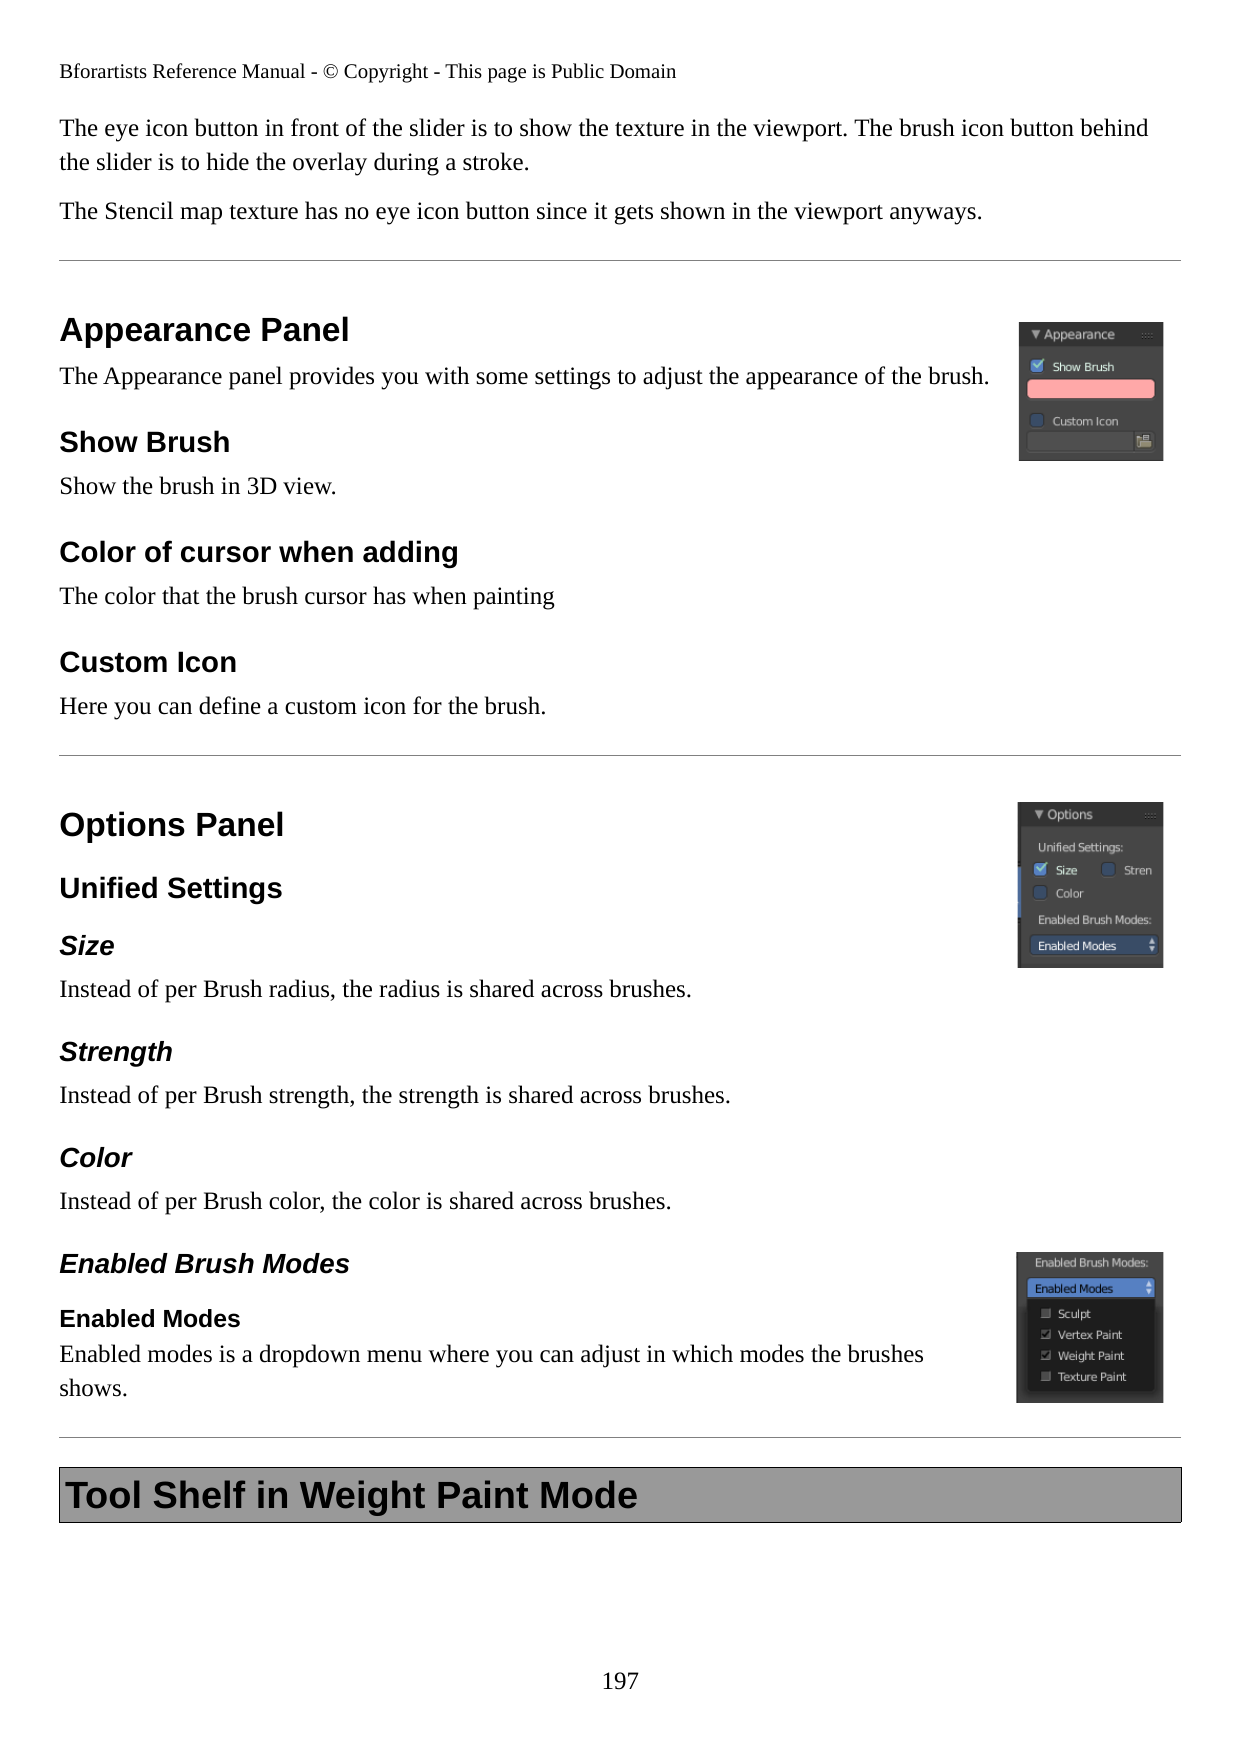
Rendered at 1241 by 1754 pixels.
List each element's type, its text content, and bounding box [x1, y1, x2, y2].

text Show the brush in 3D view. [59, 471, 1181, 500]
text The color that the brush cursor has when painting [59, 581, 1181, 610]
subtitle Options Panel [59, 805, 1017, 844]
subtitle [1164, 871, 1181, 904]
subtitle [1164, 805, 1181, 844]
text Enabled modes is a dropdown menu where you can adjust in which modes the brushes shows. [59, 1339, 1016, 1402]
text The Stencil map texture has no eye icon button since it gets shown in the viewport anyways. [59, 196, 1181, 225]
picture [1018, 322, 1164, 461]
subtitle Enabled Modes [59, 1304, 1016, 1333]
subtitle Strength [59, 1036, 1181, 1067]
text Instead of per Brush strength, the strength is shared across brushes. [59, 1080, 1181, 1109]
subtitle [1164, 929, 1181, 961]
text Instead of per Brush radius, the radius is shared across brushes. [59, 974, 1181, 1003]
text The Appearance panel provides you with some settings to adjust the appearance of the brush. [59, 361, 1018, 390]
table_header Tool Shelf in Weight Paint Mode [60, 1468, 1181, 1522]
subtitle Color [59, 1141, 1181, 1173]
subtitle Enabled Brush Modes [59, 1247, 1181, 1279]
subtitle [1164, 1304, 1181, 1333]
text Instead of per Brush color, the color is shared across brushes. [59, 1186, 1181, 1214]
subtitle [1164, 425, 1181, 459]
subtitle Size [59, 929, 1017, 961]
text Here you can define a custom icon for the brush. [59, 691, 1181, 720]
subtitle Appearance Panel [59, 310, 1181, 349]
subtitle Show Brush [59, 425, 1018, 459]
picture [1017, 802, 1164, 968]
subtitle Unified Settings [59, 871, 1017, 904]
text The eye icon button in front of the slider is to show the texture in the viewport. The brush icon button behind the slider is to hide the overlay during a stroke. [59, 113, 1181, 176]
subtitle Color of cursor when adding [59, 535, 1181, 569]
picture [1016, 1252, 1164, 1403]
subtitle Custom Icon [59, 645, 1181, 678]
